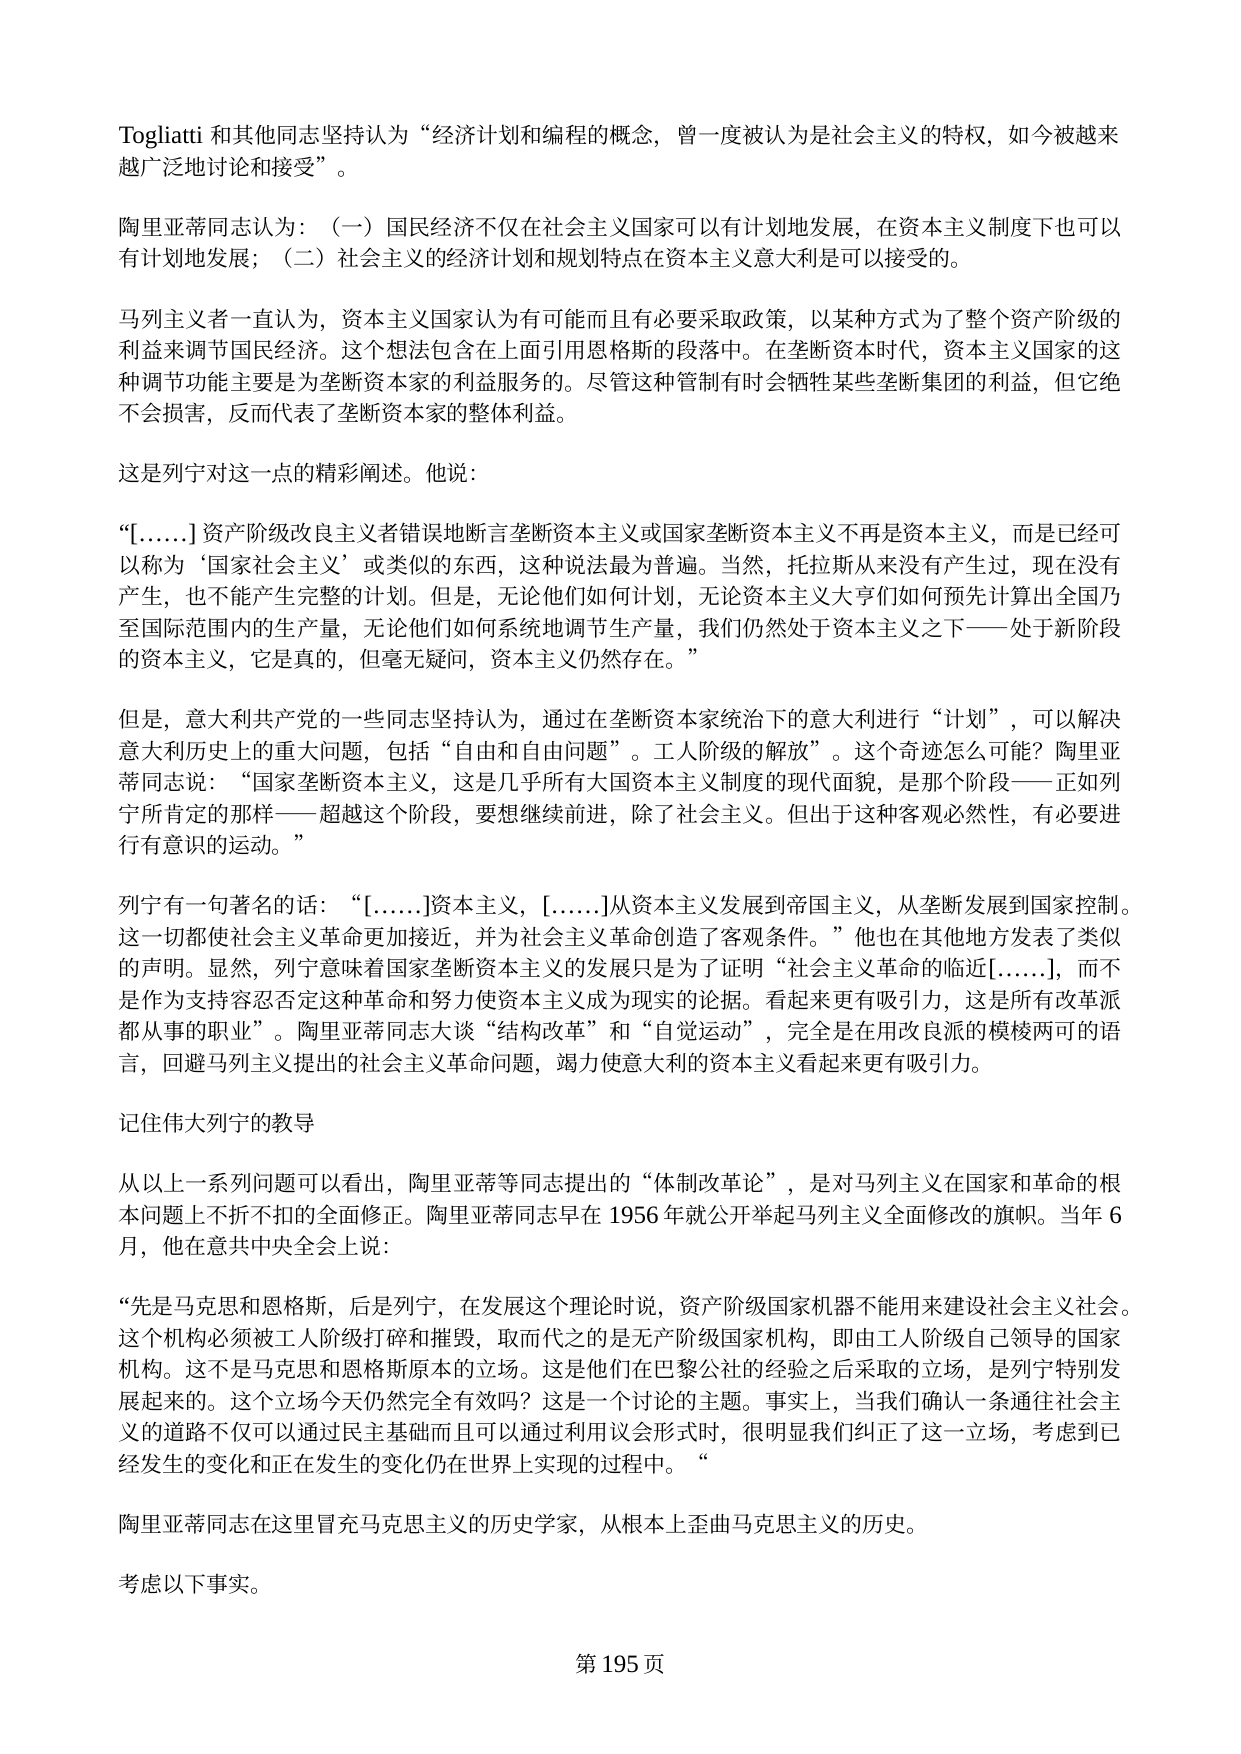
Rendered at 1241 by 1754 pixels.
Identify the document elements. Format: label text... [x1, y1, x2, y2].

text 考虑以下事实。 [118, 1567, 1122, 1599]
text 陶里亚蒂同志在这里冒充马克思主义的历史学家，从根本上歪曲马克思主义的历史。 [118, 1507, 1122, 1538]
text 这是列宁对这一点的精彩阐述。他说： [118, 456, 1122, 488]
text 从以上一系列问题可以看出，陶里亚蒂等同志提出的“体制改革论”，是对马列主义在国家和革命的根本问题上不折不扣的全面修正。陶里亚蒂同志早在1956年就公开举起马列主义全面修改的旗帜。当年6月，他在意共中央全会上说： [118, 1166, 1122, 1261]
text “[……] 资产阶级改良主义者错误地断言垄断资本主义或国家垄断资本主义不再是资本主义，而是已经可以称为‘国家社会主义’或类似的东西，这种说法最为普遍。当然，托拉斯从来没有产生过，现在没有产生，也不能产生完整的计划。但是，无论他们如何计划，无论资本主义大亨们如何预先计算出全国乃至国际范围内的生产量，无论他们如何系统地调节生产量，我们仍然处于资本主义之下——处于新阶段的资本主义，它是真的，但毫无疑问，资本主义仍然存在。” [118, 517, 1122, 674]
text 陶里亚蒂同志认为：（一）国民经济不仅在社会主义国家可以有计划地发展，在资本主义制度下也可以有计划地发展；（二）社会主义的经济计划和规划特点在资本主义意大利是可以接受的。 [118, 210, 1122, 273]
text Togliatti 和其他同志坚持认为“经济计划和编程的概念，曾一度被认为是社会主义的特权，如今被越来越广泛地讨论和接受”。 [118, 118, 1122, 181]
text 记住伟大列宁的教导 [118, 1106, 1122, 1138]
text 马列主义者一直认为，资本主义国家认为有可能而且有必要采取政策，以某种方式为了整个资产阶级的利益来调节国民经济。这个想法包含在上面引用恩格斯的段落中。在垄断资本时代，资本主义国家的这种调节功能主要是为垄断资本家的利益服务的。尽管这种管制有时会牺牲某些垄断集团的利益，但它绝不会损害，反而代表了垄断资本家的整体利益。 [118, 302, 1122, 428]
text 列宁有一句著名的话：“[……]资本主义，[……]从资本主义发展到帝国主义，从垄断发展到国家控制。这一切都使社会主义革命更加接近，并为社会主义革命创造了客观条件。”他也在其他地方发表了类似的声明。显然，列宁意味着国家垄断资本主义的发展只是为了证明“社会主义革命的临近[……]，而不是作为支持容忍否定这种革命和努力使资本主义成为现实的论据。看起来更有吸引力，这是所有改革派都从事的职业”。陶里亚蒂同志大谈“结构改革”和“自觉运动”，完全是在用改良派的模棱两可的语言，回避马列主义提出的社会主义革命问题，竭力使意大利的资本主义看起来更有吸引力。 [118, 889, 1122, 1077]
text “先是马克思和恩格斯，后是列宁，在发展这个理论时说，资产阶级国家机器不能用来建设社会主义社会。这个机构必须被工人阶级打碎和摧毁，取而代之的是无产阶级国家机构，即由工人阶级自己领导的国家机构。这不是马克思和恩格斯原本的立场。这是他们在巴黎公社的经验之后采取的立场，是列宁特别发展起来的。这个立场今天仍然完全有效吗？这是一个讨论的主题。事实上，当我们确认一条通往社会主义的道路不仅可以通过民主基础而且可以通过利用议会形式时，很明显我们纠正了这一立场，考虑到已经发生的变化和正在发生的变化仍在世界上实现的过程中。“ [118, 1289, 1122, 1478]
text 但是，意大利共产党的一些同志坚持认为，通过在垄断资本家统治下的意大利进行“计划”，可以解决意大利历史上的重大问题，包括“自由和自由问题”。工人阶级的解放”。这个奇迹怎么可能？陶里亚蒂同志说：“国家垄断资本主义，这是几乎所有大国资本主义制度的现代面貌，是那个阶段——正如列宁所肯定的那样——超越这个阶段，要想继续前进，除了社会主义。但出于这种客观必然性，有必要进行有意识的运动。” [118, 703, 1122, 860]
